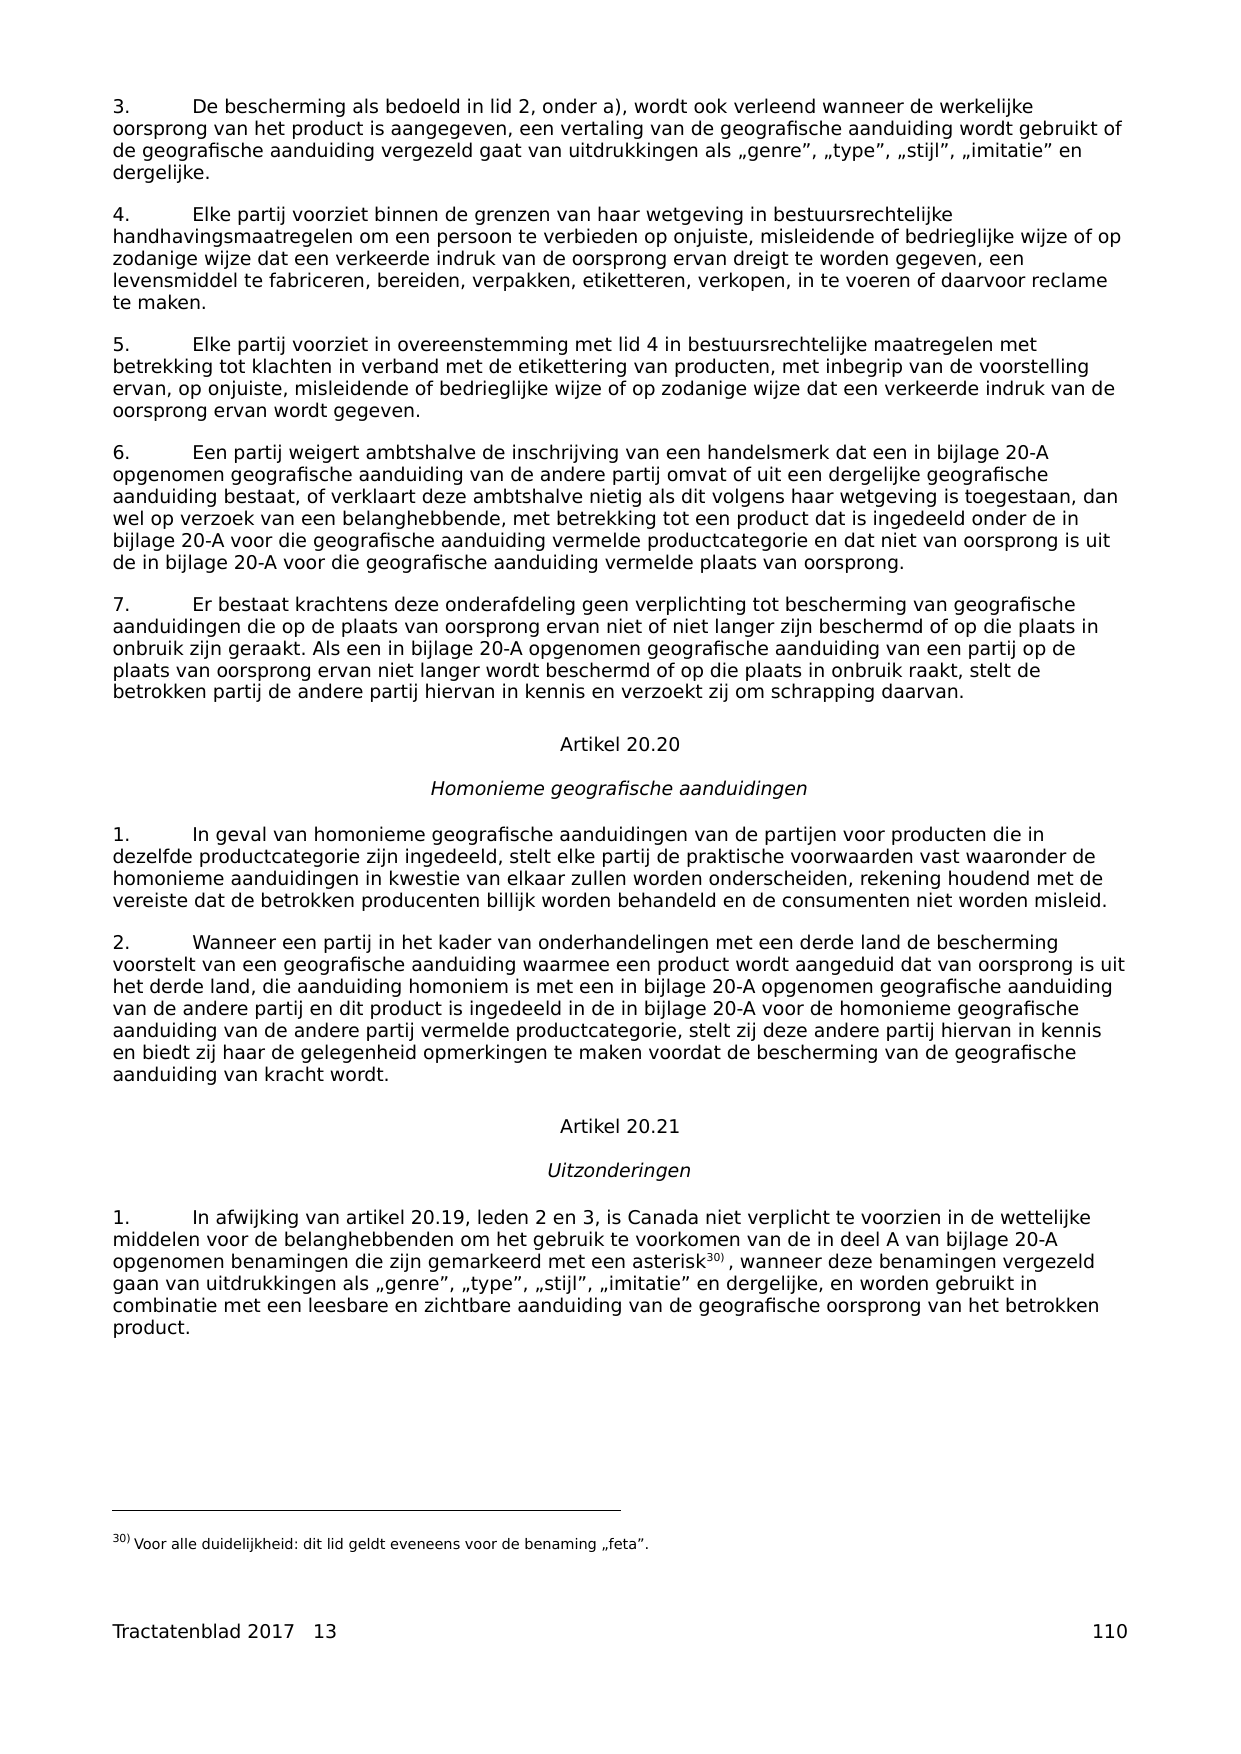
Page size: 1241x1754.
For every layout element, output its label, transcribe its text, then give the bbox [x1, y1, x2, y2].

text 1. In afwijking van artikel 20.19, leden 2 en 3, is Canada niet verplicht te voorzien in de wettelijke middelen voor de belanghebbenden om het gebruik te voorkomen van de in deel A van bijlage 20-A opgenomen benamingen die zijn gemarkeerd met een asterisk, wanneer deze benamingen vergezeld gaan van uitdrukkingen als „genre”, „type”, „stijl”, „imitatie” en dergelijke, en worden gebruikt in combinatie met een leesbare en zichtbare aanduiding van de geografische oorsprong van het betrokken product. [112, 1207, 1128, 1339]
subtitle Artikel 20.20 Homonieme geografische aanduidingen [112, 733, 1128, 799]
text 2. Wanneer een partij in het kader van onderhandelingen met een derde land de bescherming voorstelt van een geografische aanduiding waarmee een product wordt aangeduid dat van oorsprong is uit het derde land, die aanduiding homoniem is met een in bijlage 20-A opgenomen geografische aanduiding van de andere partij en dit product is ingedeeld in de in bijlage 20-A voor de homonieme geografische aanduiding van de andere partij vermelde productcategorie, stelt zij deze andere partij hiervan in kennis en biedt zij haar de gelegenheid opmerkingen te maken voordat de bescherming van de geografische aanduiding van kracht wordt. [112, 932, 1128, 1086]
subtitle Artikel 20.21 Uitzonderingen [112, 1116, 1128, 1182]
text Voor alle duidelijkheid: dit lid geldt eveneens voor de benaming „feta”. [112, 1532, 1128, 1554]
text 6. Een partij weigert ambtshalve de inschrijving van een handelsmerk dat een in bijlage 20-A opgenomen geografische aanduiding van de andere partij omvat of uit een dergelijke geografische aanduiding bestaat, of verklaart deze ambtshalve nietig als dit volgens haar wetgeving is toegestaan, dan wel op verzoek van een belanghebbende, met betrekking tot een product dat is ingedeeld onder de in bijlage 20-A voor die geografische aanduiding vermelde productcategorie en dat niet van oorsprong is uit de in bijlage 20-A voor die geografische aanduiding vermelde plaats van oorsprong. [112, 442, 1128, 573]
text 7. Er bestaat krachtens deze onderafdeling geen verplichting tot bescherming van geografische aanduidingen die op de plaats van oorsprong ervan niet of niet langer zijn beschermd of op die plaats in onbruik zijn geraakt. Als een in bijlage 20-A opgenomen geografische aanduiding van een partij op de plaats van oorsprong ervan niet langer wordt beschermd of op die plaats in onbruik raakt, stelt de betrokken partij de andere partij hiervan in kennis en verzoekt zij om schrapping daarvan. [112, 593, 1128, 703]
text 1. In geval van homonieme geografische aanduidingen van de partijen voor producten die in dezelfde productcategorie zijn ingedeeld, stelt elke partij de praktische voorwaarden vast waaronder de homonieme aanduidingen in kwestie van elkaar zullen worden onderscheiden, rekening houdend met de vereiste dat de betrokken producenten billijk worden behandeld en de consumenten niet worden misleid. [112, 824, 1128, 912]
text 5. Elke partij voorziet in overeenstemming met lid 4 in bestuursrechtelijke maatregelen met betrekking tot klachten in verband met de etikettering van producten, met inbegrip van de voorstelling ervan, op onjuiste, misleidende of bedrieglijke wijze of op zodanige wijze dat een verkeerde indruk van de oorsprong ervan wordt gegeven. [112, 334, 1128, 422]
text 4. Elke partij voorziet binnen de grenzen van haar wetgeving in bestuursrechtelijke handhavingsmaatregelen om een persoon te verbieden op onjuiste, misleidende of bedrieglijke wijze of op zodanige wijze dat een verkeerde indruk van de oorsprong ervan dreigt te worden gegeven, een levensmiddel te fabriceren, bereiden, verpakken, etiketteren, verkopen, in te voeren of daarvoor reclame te maken. [112, 204, 1128, 314]
text 3. De bescherming als bedoeld in lid 2, onder a), wordt ook verleend wanneer de werkelijke oorsprong van het product is aangegeven, een vertaling van de geografische aanduiding wordt gebruikt of de geografische aanduiding vergezeld gaat van uitdrukkingen als „genre”, „type”, „stijl”, „imitatie” en dergelijke. [112, 96, 1128, 184]
